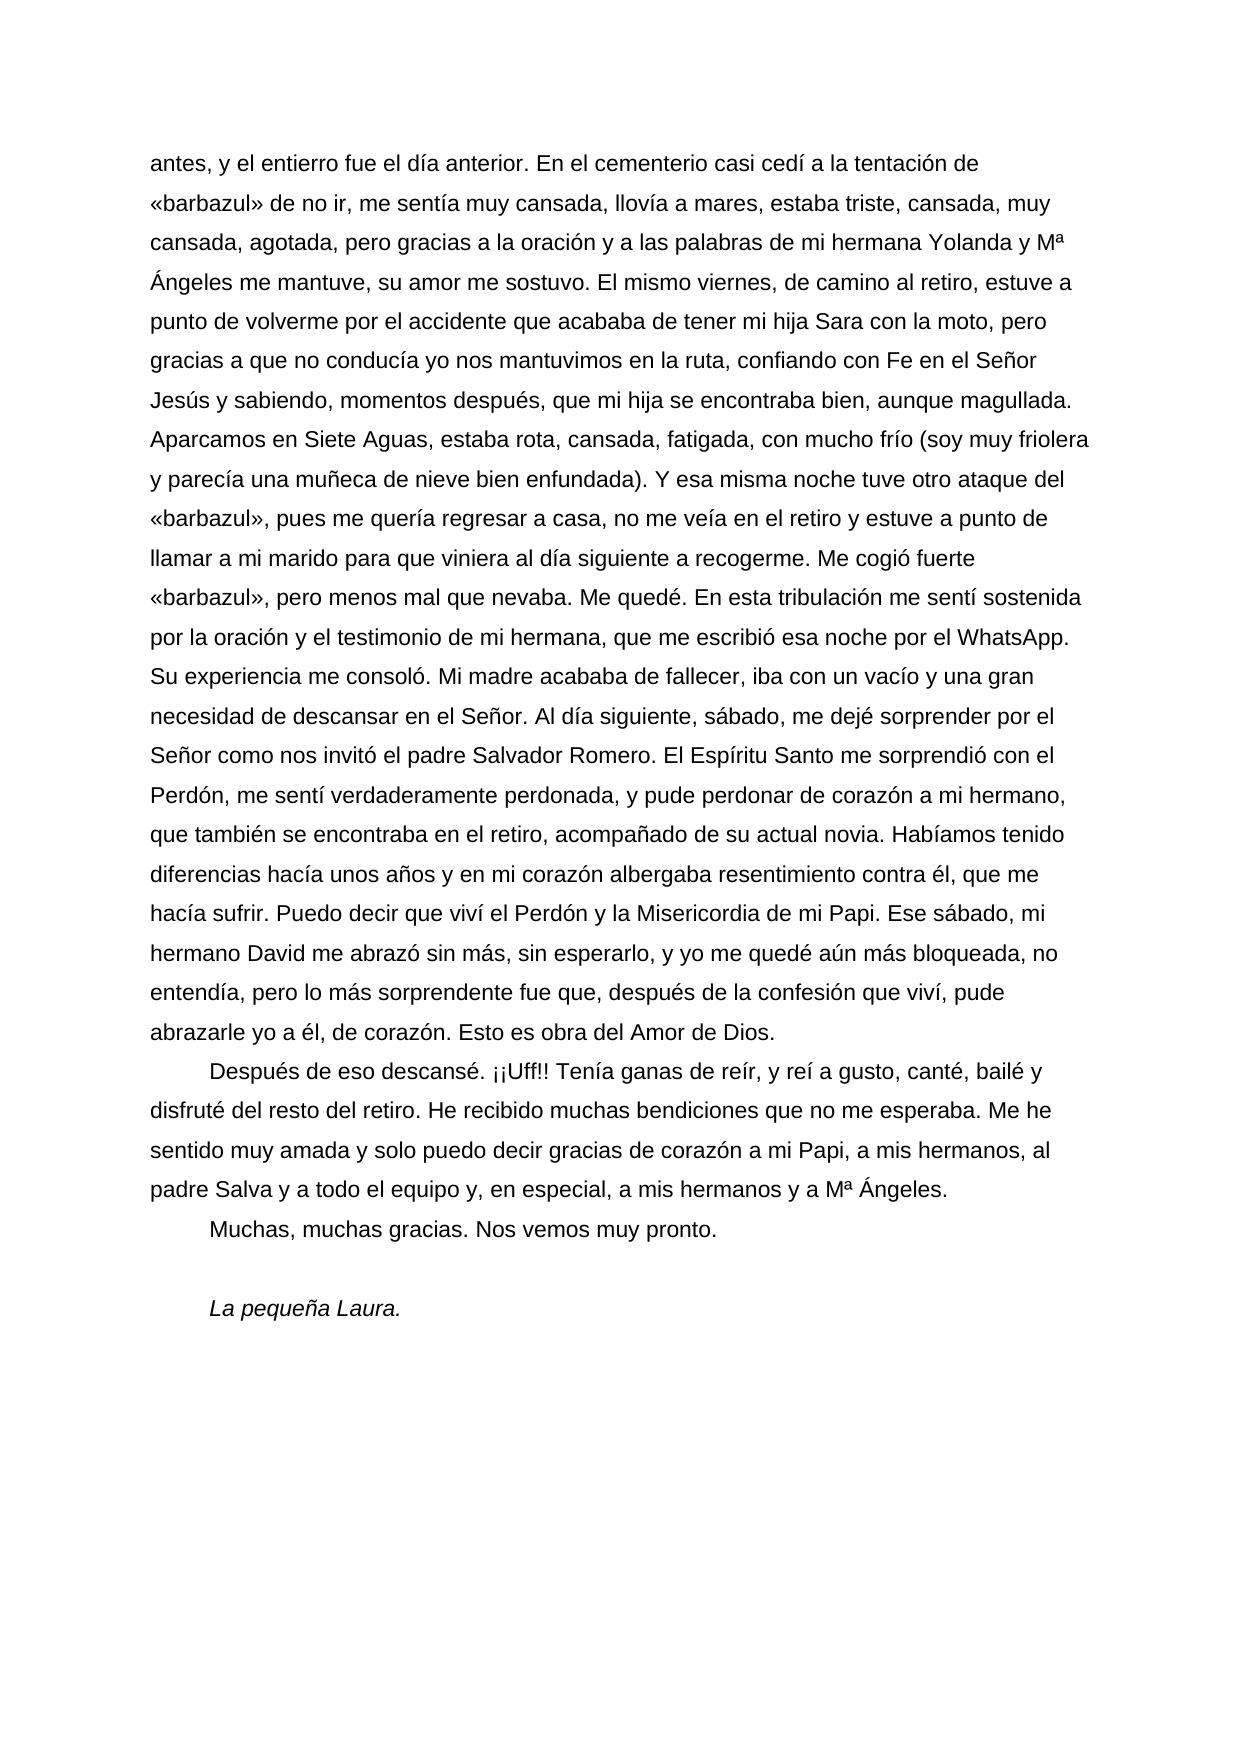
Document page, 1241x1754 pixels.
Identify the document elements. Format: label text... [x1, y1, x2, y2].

text antes, y el entierro fue el día anterior. En el cementerio casi cedí a la tentación de «barbazul» de no ir, me sentía muy cansada, llovía a mares, estaba triste, cansada, muy cansada, agotada, pero gracias a la oración y a las palabras de mi hermana Yolanda y Mª Ángeles me mantuve, su amor me sostuvo. El mismo viernes, de camino al retiro, estuve a punto de volverme por el accidente que acababa de tener mi hija Sara con la moto, pero gracias a que no conducía yo nos mantuvimos en la ruta, confiando con Fe en el Señor Jesús y sabiendo, momentos después, que mi hija se encontraba bien, aunque magullada. Aparcamos en Siete Aguas, estaba rota, cansada, fatigada, con mucho frío (soy muy friolera y parecía una muñeca de nieve bien enfundada). Y esa misma noche tuve otro ataque del «barbazul», pues me quería regresar a casa, no me veía en el retiro y estuve a punto de llamar a mi marido para que viniera al día siguiente a recogerme. Me cogió fuerte «barbazul», pero menos mal que nevaba. Me quedé. En esta tribulación me sentí sostenida por la oración y el testimonio de mi hermana, que me escribió esa noche por el WhatsApp. Su experiencia me consoló. Mi madre acababa de fallecer, iba con un vacío y una gran necesidad de descansar en el Señor. Al día siguiente, sábado, me dejé sorprender por el Señor como nos invitó el padre Salvador Romero. El Espíritu Santo me sorprendió con el Perdón, me sentí verdaderamente perdonada, y pude perdonar de corazón a mi hermano, que también se encontraba en el retiro, acompañado de su actual novia. Habíamos tenido diferencias hacía unos años y en mi corazón albergaba resentimiento contra él, que me hacía sufrir. Puedo decir que viví el Perdón y la Misericordia de mi Papi. Ese sábado, mi hermano David me abrazó sin más, sin esperarlo, y yo me quedé aún más bloqueada, no entendía, pero lo más sorprendente fue que, después de la confesión que viví, pude abrazarle yo a él, de corazón. Esto es obra del Amor de Dios. [150, 150, 1090, 1045]
text Muchas, muchas gracias. Nos vemos muy pronto. [150, 1216, 1090, 1242]
text La pequeña Laura. [150, 1295, 1090, 1321]
text Después de eso descansé. ¡¡Uff!! Tenía ganas de reír, y reí a gusto, canté, bailé y disfruté del resto del retiro. He recibido muchas bendiciones que no me esperaba. Me he sentido muy amada y solo puedo decir gracias de corazón a mi Papi, a mis hermanos, al padre Salva y a todo el equipo y, en especial, a mis hermanos y a Mª Ángeles. [150, 1058, 1090, 1203]
